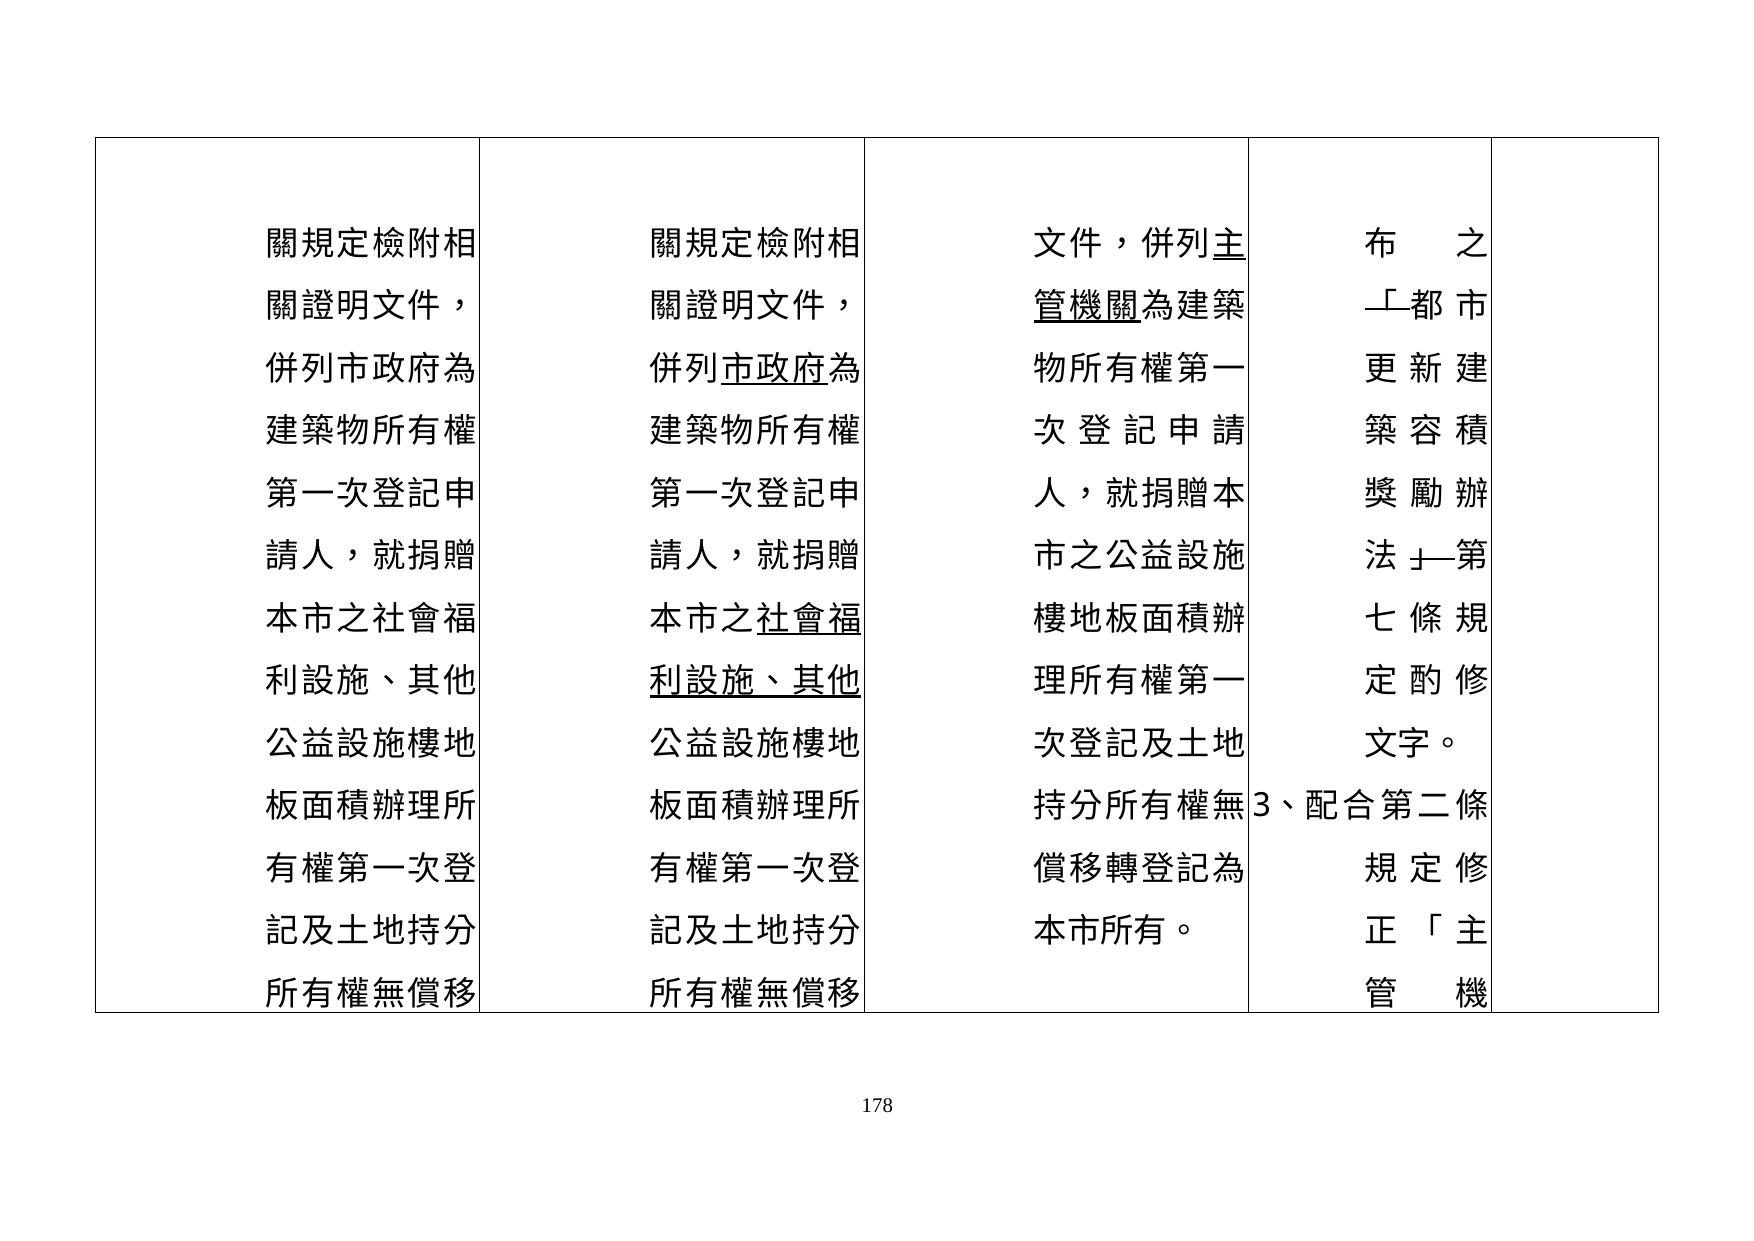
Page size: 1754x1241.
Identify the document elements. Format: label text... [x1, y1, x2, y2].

table_cell 布之「都市更新建築容積獎勵辦法」第七條規定酌修文字。 配合第二條規定修正「主管機 [1249, 138, 1491, 1012]
table_cell 關規定檢附相關證明文件，併列市政府為建築物所有權第一次登記申請人，就捐贈本市之社會福利設施、其他公益設施樓地板面積辦理所有權第一次登記及土地持分所有權無償移 [480, 138, 864, 1012]
table_cell 關規定檢附相關證明文件，併列市政府為建築物所有權第一次登記申請人，就捐贈本市之社會福利設施、其他公益設施樓地板面積辦理所有權第一次登記及土地持分所有權無償移 [96, 138, 479, 1012]
table_cell [1492, 138, 1658, 1012]
table_cell 文件，併列主管機關為建築物所有權第一次登記申請人，就捐贈本市之公益設施樓地板面積辦理所有權第一次登記及土地持分所有權無償移轉登記為本市所有。 [865, 138, 1248, 1012]
